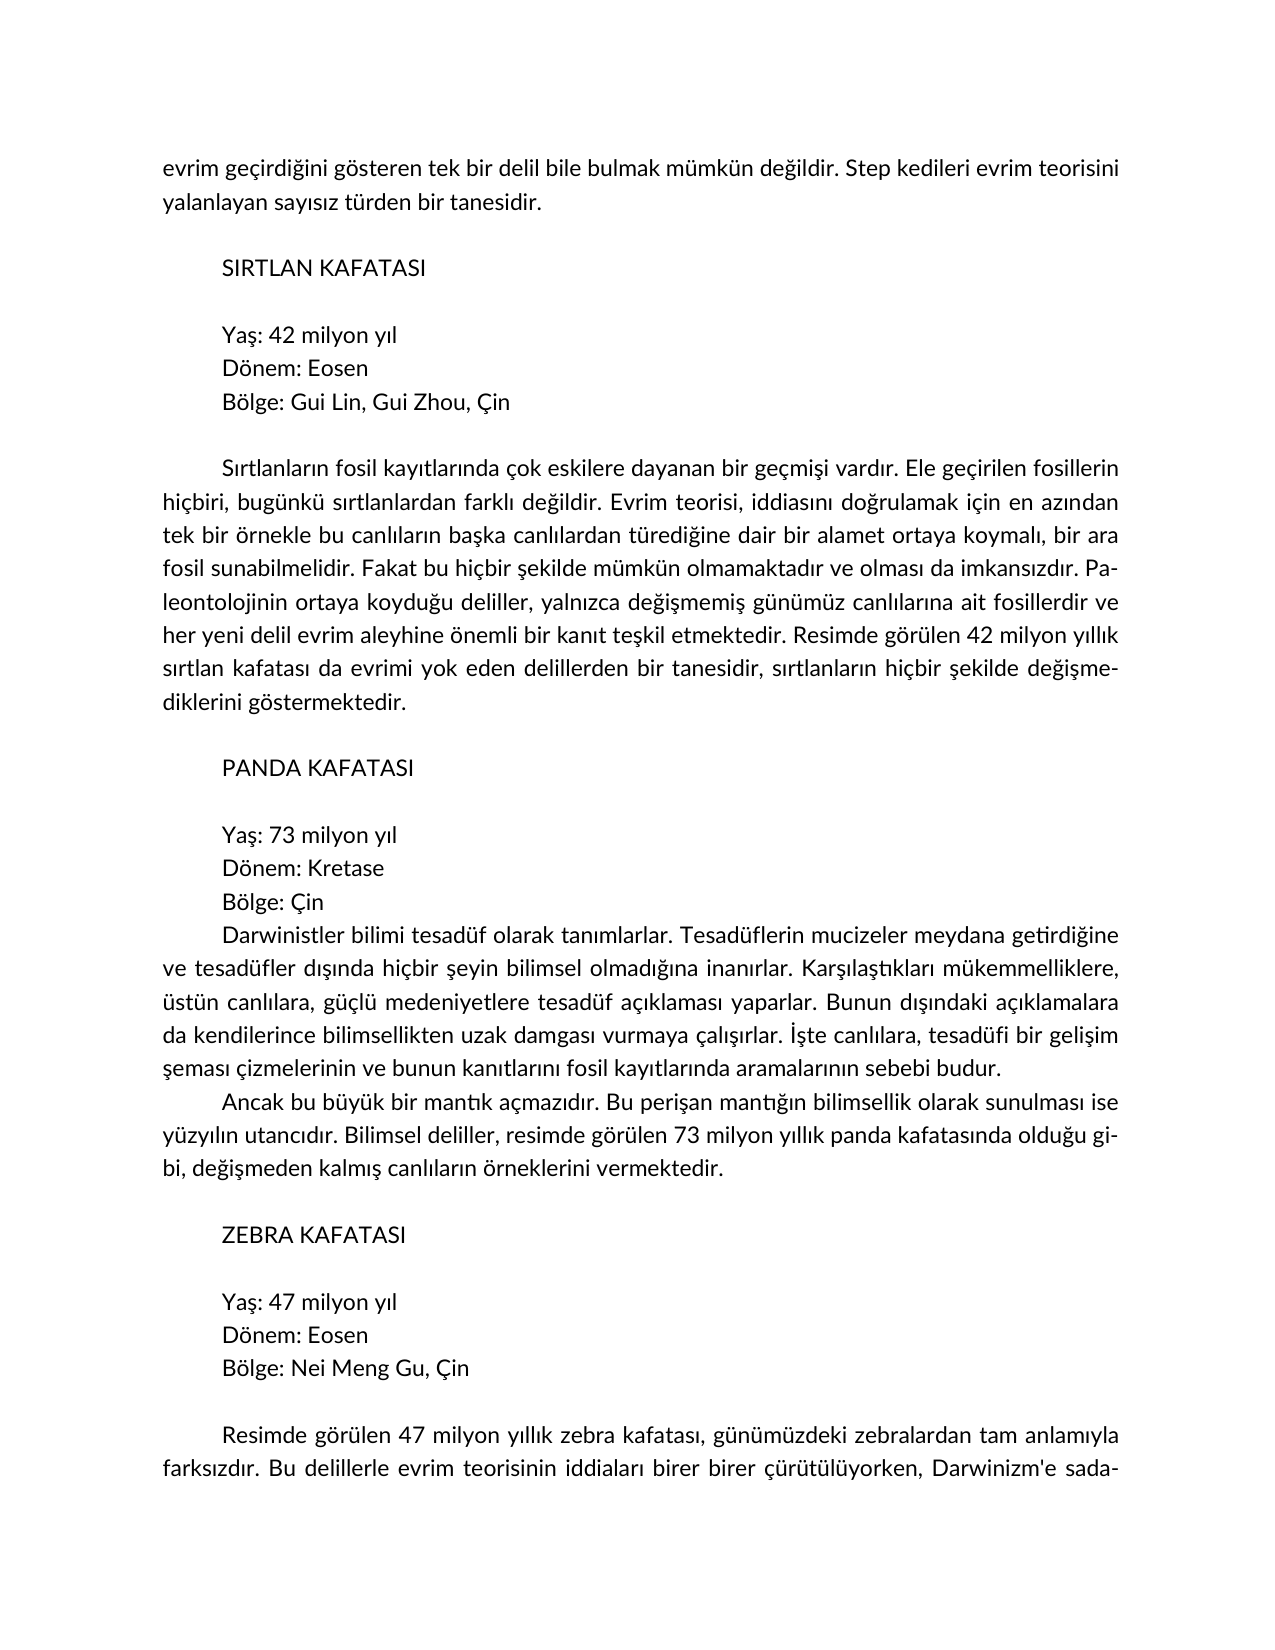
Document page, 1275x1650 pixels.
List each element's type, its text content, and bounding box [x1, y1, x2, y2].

text Yaş: 42 mil­yon yıl [162, 317, 1119, 350]
text Dö­nem: Eo­sen [162, 350, 1119, 383]
text PAN­DA KA­FA­TA­SI [162, 750, 1119, 783]
text Dar­wi­nist­ler bi­li­mi te­sa­düf ola­rak ta­nım­lar­lar. Te­sa­düf­le­rin mu­ci­ze­ler mey­da­na ge­tir­di­ği­ne ve te­sa­düf­ler dı­şın­da hiç­bir şe­yin bi­lim­sel ol­ma­dı­ğı­na ina­nır­lar. Kar­şı­laş­tık­la­rı mü­kem­mel­lik­le­re, üs­tün can­lı­la­ra, güç­lü me­de­ni­yet­le­re te­sa­düf açık­la­ma­sı ya­par­lar. Bu­nun dı­şın­da­ki açık­la­ma­la­ra da ken­di­le­rin­ce bi­lim­sel­lik­ten uzak dam­ga­sı vur­ma­ya ça­lı­şır­lar. İş­te can­lı­la­ra, te­sa­dü­fi bir ge­li­şim şe­ma­sı çiz­me­le­ri­nin ve bu­nun ka­nıt­la­rı­nı fo­sil ka­yıt­la­rın­da ara­ma­la­rı­nın se­be­bi bu­dur. [162, 917, 1119, 1083]
text Böl­ge: Çin [162, 883, 1119, 917]
text Re­sim­de gö­rü­len 47 mil­yon yıl­lık zeb­ra ka­fa­ta­sı, gü­nü­müz­de­ki zeb­ra­lar­dan tam an­la­mıy­la fark­sız­dır. Bu de­lil­ler­le ev­rim te­ori­si­nin id­di­ala­rı bi­rer bi­rer çü­rü­tü­lü­yor­ken, Dar­wi­nizm'e sa­da­ [162, 1417, 1119, 1483]
text Yaş: 47 mil­yon yıl [162, 1283, 1119, 1317]
text Dö­nem: Kre­ta­se [162, 850, 1119, 883]
text ev­rim ge­çir­di­ği­ni gös­te­ren tek bir de­lil bi­le bul­mak müm­kün de­ğil­dir. Step ke­di­le­ri ev­rim te­ori­si­ni ya­lan­la­yan sa­yı­sız tür­den bir ta­ne­si­dir. [162, 150, 1119, 217]
text An­cak bu bü­yük bir man­tık aç­ma­zı­dır. Bu pe­ri­şan man­tı­ğın bi­lim­sel­lik ola­rak su­nul­ma­sı ise yüz­yı­lın utan­cı­dır. Bi­lim­sel de­lil­ler, re­sim­de gö­rü­len 73 mil­yon yıl­lık pan­da ka­fa­ta­sın­da ol­du­ğu gi­bi, de­ğiş­me­den kal­mış can­lı­la­rın ör­nek­le­ri­ni ver­mek­te­dir. [162, 1083, 1119, 1183]
text ZEB­RA KA­FA­TA­SI [162, 1217, 1119, 1250]
text Böl­ge: Gui Lin, Gu­i Zho­u, Çin [162, 383, 1119, 417]
text Dö­nem: Eo­sen [162, 1317, 1119, 1350]
text Sırt­lan­la­rın fo­sil ka­yıt­la­rın­da çok es­ki­le­re da­ya­nan bir geç­mi­şi var­dır. Ele ge­çi­ri­len fo­sil­le­rin hiç­bi­ri, bu­gün­kü sırt­lan­lar­dan fark­lı de­ğil­dir. Ev­rim te­ori­si, id­di­ası­nı doğ­ru­la­mak için en azın­dan tek bir ör­nek­le bu can­lı­la­rın baş­ka can­lı­lar­dan tü­re­di­ği­ne da­ir bir ala­met or­ta­ya koy­ma­lı, bir ara fo­sil su­na­bil­me­li­dir. Fa­kat bu hiç­bir şe­kil­de müm­kün ol­ma­mak­ta­dır ve ol­ma­sı da im­kan­sız­dır. Pa­le­on­to­lo­ji­nin or­ta­ya koy­du­ğu de­lil­ler, yal­nız­ca de­ğiş­me­miş gü­nü­müz can­lı­la­rı­na ait fo­sil­ler­dir ve her ye­ni de­lil ev­rim aley­hi­ne önem­li bir ka­nıt teş­kil et­mek­te­dir. Re­sim­de gö­rü­len 42 mil­yon yıl­lık sırt­lan ka­fa­ta­sı da ev­ri­mi yok eden de­lil­ler­den bir ta­ne­si­dir, sırt­lan­la­rın hiç­bir şe­kil­de de­ğiş­me­dik­le­ri­ni gös­ter­mek­te­dir. [162, 450, 1119, 717]
text SIRT­LAN KA­FA­TA­SI [162, 250, 1119, 283]
text Yaş: 73 mil­yon yıl [162, 817, 1119, 850]
text Böl­ge: Nei Meng Gu, Çin [162, 1350, 1119, 1383]
